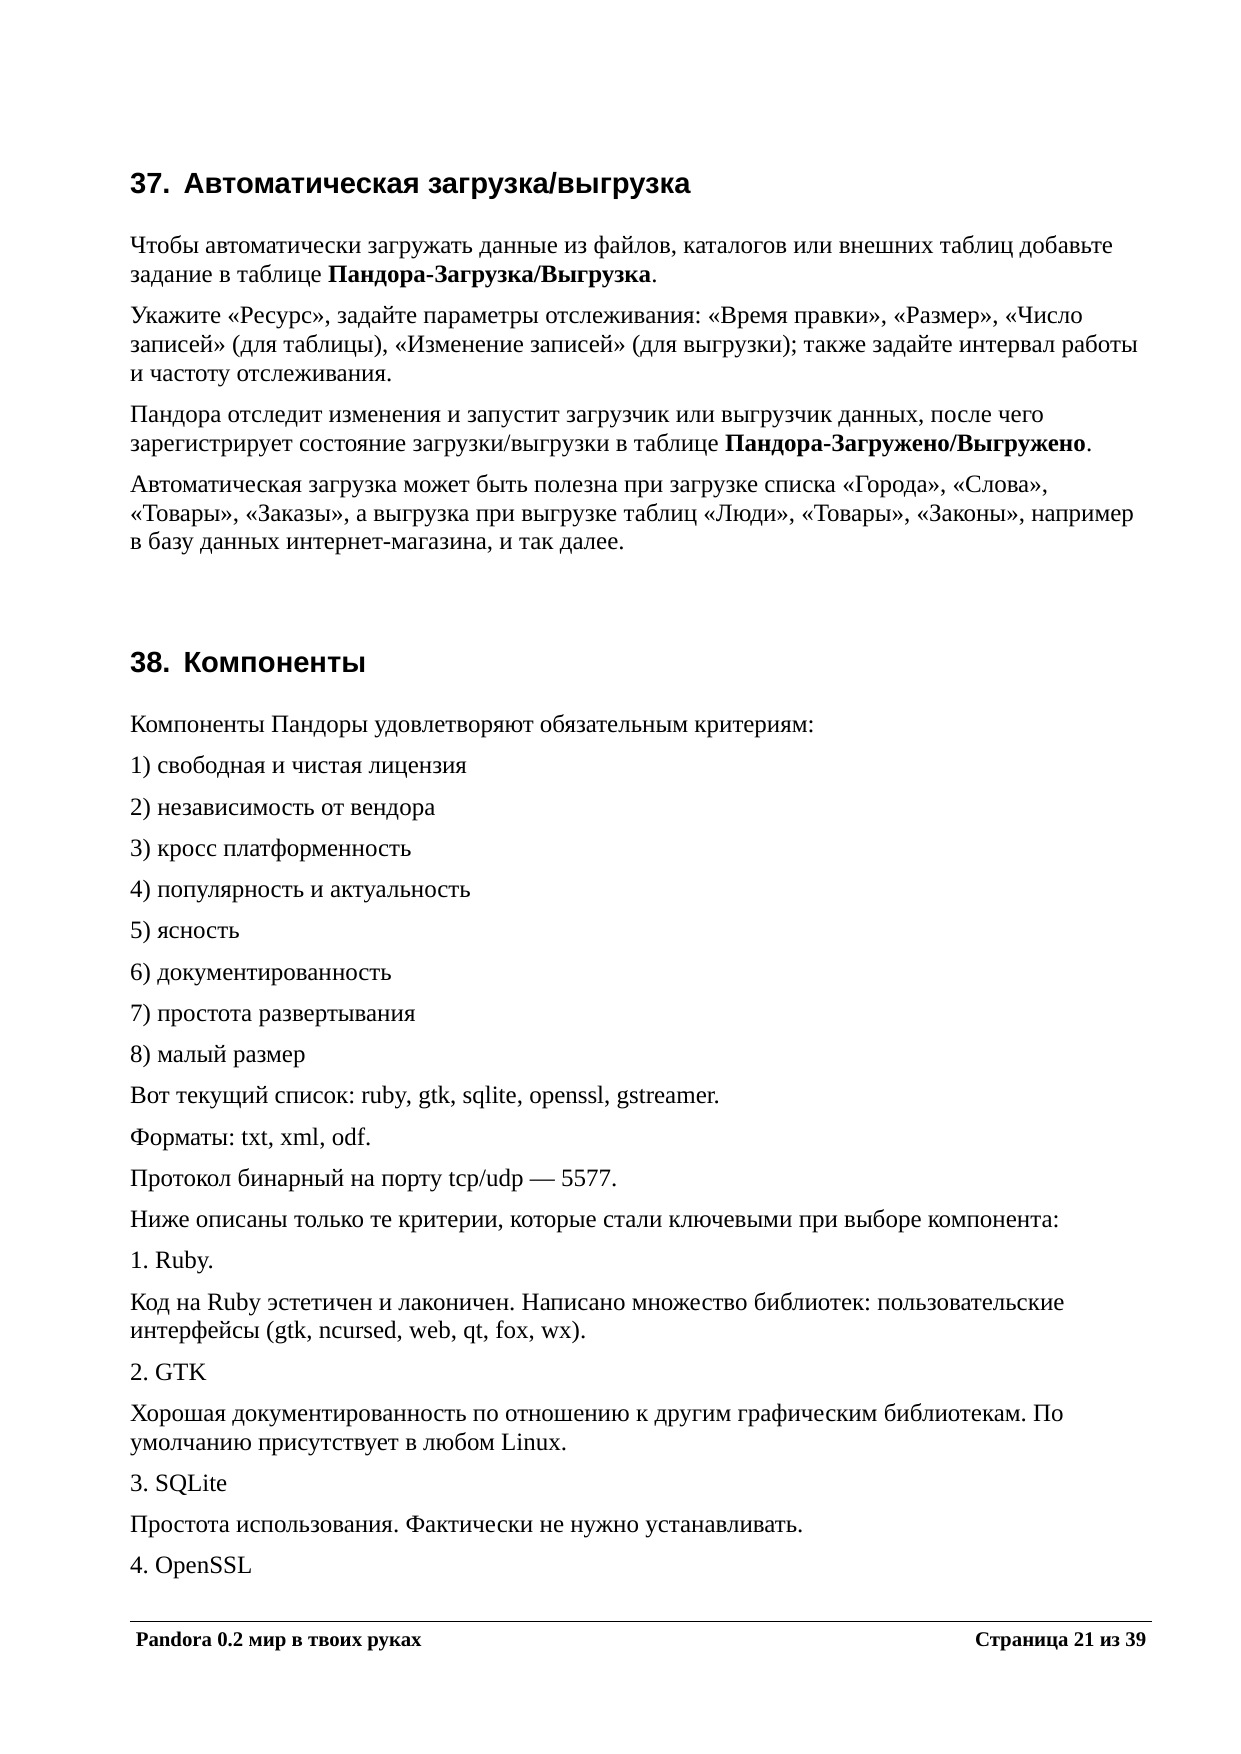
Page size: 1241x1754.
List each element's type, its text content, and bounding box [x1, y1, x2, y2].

text Автоматическая загрузка может быть полезна при загрузке списка «Города», «Слова», «Товары», «Заказы», а выгрузка при выгрузке таблиц «Люди», «Товары», «Законы», например в базу данных интернет-магазина, и так далее. [130, 469, 1152, 555]
text Протокол бинарный на порту tcp/udp — 5577. [130, 1163, 1152, 1192]
text 1. Ruby. [130, 1245, 1152, 1274]
text 7) простота развертывания [130, 998, 1152, 1027]
text 8) малый размер [130, 1039, 1152, 1068]
text 4. OpenSSL [130, 1550, 1152, 1579]
text Чтобы автоматически загружать данные из файлов, каталогов или внешних таблиц добавьте задание в таблице Пандора-Загрузка/Выгрузка. [130, 230, 1152, 288]
text 3. SQLite [130, 1468, 1152, 1497]
text 2) независимость от вендора [130, 792, 1152, 820]
text Компоненты Пандоры удовлетворяют обязательным критериям: [130, 709, 1152, 738]
text 4) популярность и актуальность [130, 874, 1152, 903]
text Хорошая документированность по отношению к другим графическим библиотекам. По умолчанию присутствует в любом Linux. [130, 1398, 1152, 1455]
text 3) кросс платформенность [130, 833, 1152, 862]
text Код на Ruby эстетичен и лаконичен. Написано множество библиотек: пользовательские интерфейсы (gtk, ncursed, web, qt, fox, wx). [130, 1287, 1152, 1344]
text Простота использования. Фактически не нужно устанавливать. [130, 1509, 1152, 1538]
text 1) свободная и чистая лицензия [130, 750, 1152, 779]
subtitle Автоматическая загрузка/выгрузка [130, 166, 1152, 200]
text Ниже описаны только те критерии, которые стали ключевыми при выборе компонента: [130, 1204, 1152, 1233]
text 6) документированность [130, 957, 1152, 985]
text Форматы: txt, xml, odf. [130, 1122, 1152, 1150]
text 2. GTK [130, 1357, 1152, 1385]
text Вот текущий список: ruby, gtk, sqlite, openssl, gstreamer. [130, 1080, 1152, 1109]
subtitle Компоненты [130, 646, 1152, 679]
text Пандора отследит изменения и запустит загрузчик или выгрузчик данных, после чего зарегистрирует состояние загрузки/выгрузки в таблице Пандора-Загружено/Выгружено. [130, 399, 1152, 456]
text 5) ясность [130, 915, 1152, 944]
text Укажите «Ресурс», задайте параметры отслеживания: «Время правки», «Размер», «Число записей» (для таблицы), «Изменение записей» (для выгрузки); также задайте интервал работы и частоту отслеживания. [130, 300, 1152, 386]
